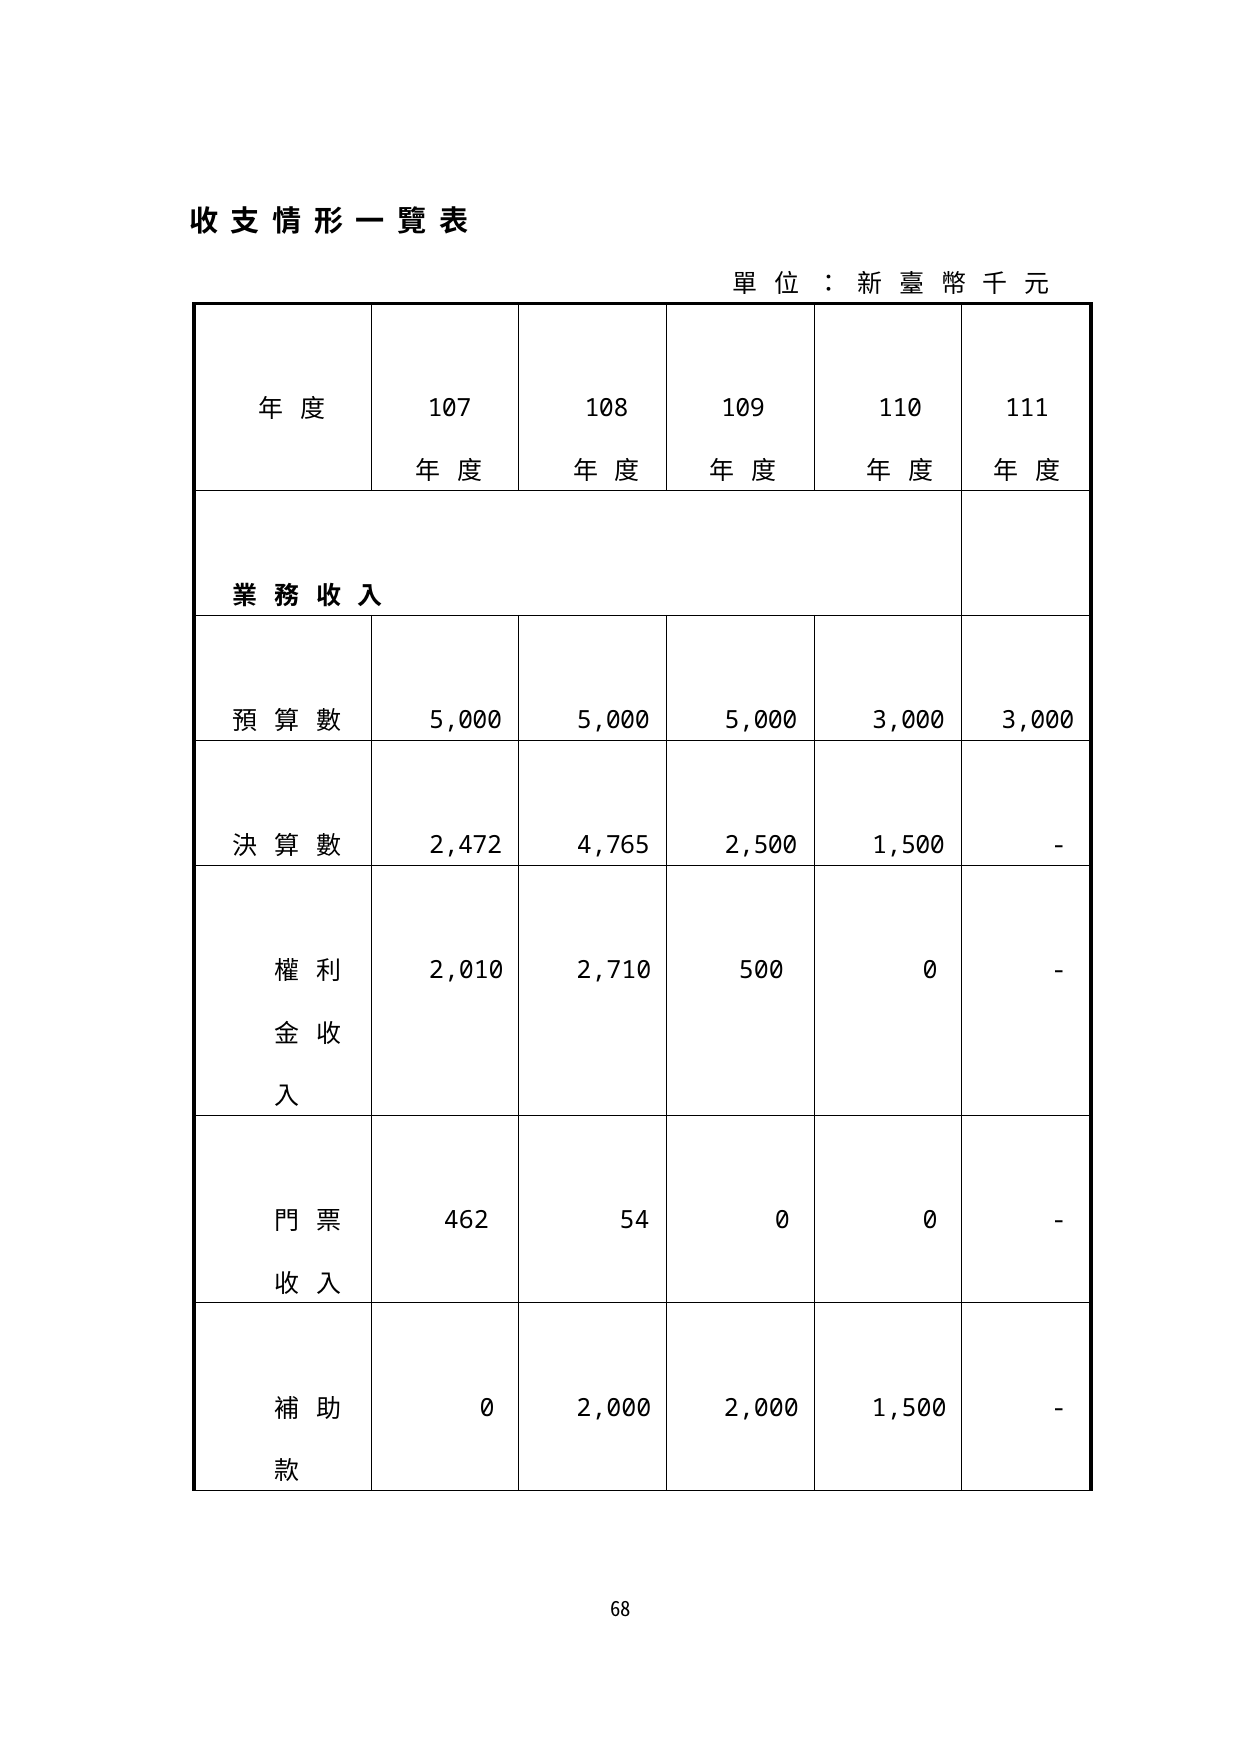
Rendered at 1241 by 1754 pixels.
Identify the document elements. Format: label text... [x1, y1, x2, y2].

table_cell 3,000 [815, 616, 961, 740]
table_cell 1,500 [815, 741, 961, 865]
table_cell 500 [667, 866, 814, 1115]
table_cell 決算數 [196, 741, 371, 865]
table_header 年度 [196, 305, 371, 490]
table_cell 2,010 [372, 866, 518, 1115]
table_cell - [962, 1303, 1089, 1490]
table_cell 0 [815, 1116, 961, 1302]
table_cell 3,000 [962, 616, 1089, 740]
table_cell 權利金收入 [196, 866, 371, 1115]
table_cell 5,000 [372, 616, 518, 740]
table_cell 2,710 [519, 866, 666, 1115]
table_cell 54 [519, 1116, 666, 1302]
table_cell 4,765 [519, 741, 666, 865]
table_cell - [962, 1116, 1089, 1302]
table_cell 0 [667, 1116, 814, 1302]
table_cell 0 [372, 1303, 518, 1490]
table_cell [962, 491, 1089, 615]
table_cell - [962, 866, 1089, 1115]
text 單位：新臺幣千元 [183, 240, 1058, 302]
table_header 108年度 [519, 305, 666, 490]
table_cell 5,000 [519, 616, 666, 740]
table_cell 5,000 [667, 616, 814, 740]
table_cell 預算數 [196, 616, 371, 740]
table_cell 業務收入 [196, 491, 961, 615]
table_header 110年度 [815, 305, 961, 490]
table_cell 2,000 [667, 1303, 814, 1490]
table_header 109年度 [667, 305, 814, 490]
table_cell 462 [372, 1116, 518, 1302]
table_cell 2,000 [519, 1303, 666, 1490]
table_header 107年度 [372, 305, 518, 490]
table_cell 2,472 [372, 741, 518, 865]
text 收支情形一覽表 [183, 177, 1058, 240]
table_cell 2,500 [667, 741, 814, 865]
table_header 111年度 [962, 305, 1089, 490]
table_cell - [962, 741, 1089, 865]
table_cell 門票收入 [196, 1116, 371, 1302]
table_cell 1,500 [815, 1303, 961, 1490]
table_cell 補助款 [196, 1303, 371, 1490]
table_cell 0 [815, 866, 961, 1115]
